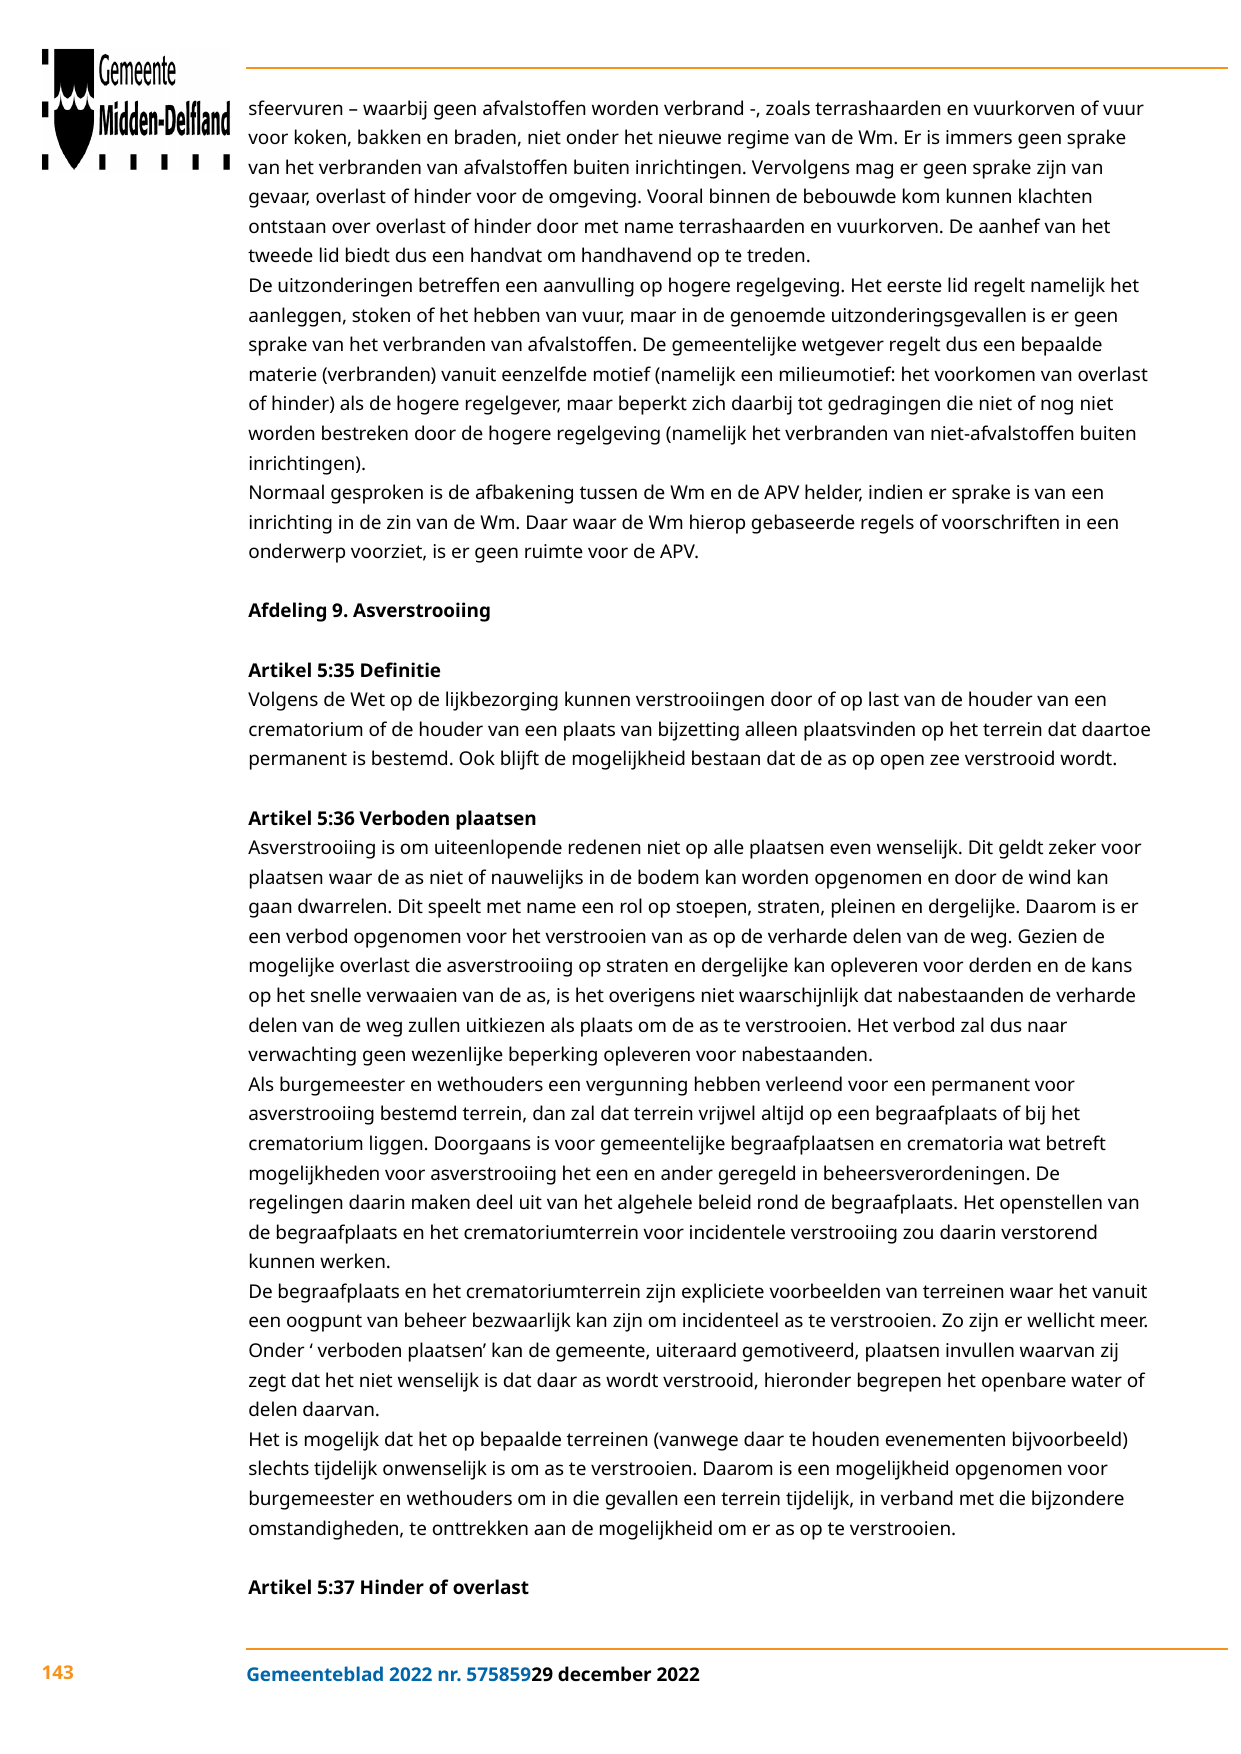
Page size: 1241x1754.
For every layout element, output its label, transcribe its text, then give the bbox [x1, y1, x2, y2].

text Afdeling 9. Asverstrooiing [248, 598, 1152, 623]
picture [41, 47, 231, 172]
text Normaal gesproken is de afbakening tussen de Wm en de APV helder, indien er sprake is van een inrichting in de zin van de Wm. Daar waar de Wm hierop gebaseerde regels of voorschriften in een onderwerp voorziet, is er geen ruimte voor de APV. [248, 479, 1152, 564]
text Volgens de Wet op de lijkbezorging kunnen verstrooiingen door of op last van de houder van een crematorium of de houder van een plaats van bijzetting alleen plaatsvinden op het terrein dat daartoe permanent is bestemd. Ook blijft de mogelijkheid bestaan dat de as op open zee verstrooid wordt. [248, 686, 1152, 771]
text Artikel 5:36 Verboden plaatsen [248, 805, 1152, 831]
text Artikel 5:37 Hinder of overlast [248, 1574, 1152, 1600]
text Het is mogelijk dat het op bepaalde terreinen (vanwege daar te houden evenementen bijvoorbeeld) slechts tijdelijk onwenselijk is om as te verstrooien. Daarom is een mogelijkheid opgenomen voor burgemeester en wethouders om in die gevallen een terrein tijdelijk, in verband met die bijzondere omstandigheden, te onttrekken aan de mogelijkheid om er as op te verstrooien. [248, 1426, 1152, 1541]
text sfeervuren – waarbij geen afvalstoffen worden verbrand -, zoals terrashaarden en vuurkorven of vuur voor koken, bakken en braden, niet onder het nieuwe regime van de Wm. Er is immers geen sprake van het verbranden van afvalstoffen buiten inrichtingen. Vervolgens mag er geen sprake zijn van gevaar, overlast of hinder voor de omgeving. Vooral binnen de bebouwde kom kunnen klachten ontstaan over overlast of hinder door met name terrashaarden en vuurkorven. De aanhef van het tweede lid biedt dus een handvat om handhavend op te treden. [248, 95, 1152, 268]
text Artikel 5:35 Definitie [248, 657, 1152, 683]
text Asverstrooiing is om uiteenlopende redenen niet op alle plaatsen even wenselijk. Dit geldt zeker voor plaatsen waar de as niet of nauwelijks in de bodem kan worden opgenomen en door de wind kan gaan dwarrelen. Dit speelt met name een rol op stoepen, straten, pleinen en dergelijke. Daarom is er een verbod opgenomen voor het verstrooien van as op de verharde delen van de weg. Gezien de mogelijke overlast die asverstrooiing op straten en dergelijke kan opleveren voor derden en de kans op het snelle verwaaien van de as, is het overigens niet waarschijnlijk dat nabestaanden de verharde delen van de weg zullen uitkiezen als plaats om de as te verstrooien. Het verbod zal dus naar verwachting geen wezenlijke beperking opleveren voor nabestaanden. [248, 834, 1152, 1067]
text De begraafplaats en het crematoriumterrein zijn expliciete voorbeelden van terreinen waar het vanuit een oogpunt van beheer bezwaarlijk kan zijn om incidenteel as te verstrooien. Zo zijn er wellicht meer. Onder ‘ verboden plaatsen’ kan de gemeente, uiteraard gemotiveerd, plaatsen invullen waarvan zij zegt dat het niet wenselijk is dat daar as wordt verstrooid, hieronder begrepen het openbare water of delen daarvan. [248, 1278, 1152, 1422]
text Als burgemeester en wethouders een vergunning hebben verleend voor een permanent voor asverstrooiing bestemd terrein, dan zal dat terrein vrijwel altijd op een begraafplaats of bij het crematorium liggen. Doorgaans is voor gemeentelijke begraafplaatsen en crematoria wat betreft mogelijkheden voor asverstrooiing het een en ander geregeld in beheersverordeningen. De regelingen daarin maken deel uit van het algehele beleid rond de begraafplaats. Het openstellen van de begraafplaats en het crematoriumterrein voor incidentele verstrooiing zou daarin verstorend kunnen werken. [248, 1071, 1152, 1274]
text De uitzonderingen betreffen een aanvulling op hogere regelgeving. Het eerste lid regelt namelijk het aanleggen, stoken of het hebben van vuur, maar in de genoemde uitzonderingsgevallen is er geen sprake van het verbranden van afvalstoffen. De gemeentelijke wetgever regelt dus een bepaalde materie (verbranden) vanuit eenzelfde motief (namelijk een milieumotief: het voorkomen van overlast of hinder) als de hogere regelgever, maar beperkt zich daarbij tot gedragingen die niet of nog niet worden bestreken door de hogere regelgeving (namelijk het verbranden van niet-afvalstoffen buiten inrichtingen). [248, 272, 1152, 476]
